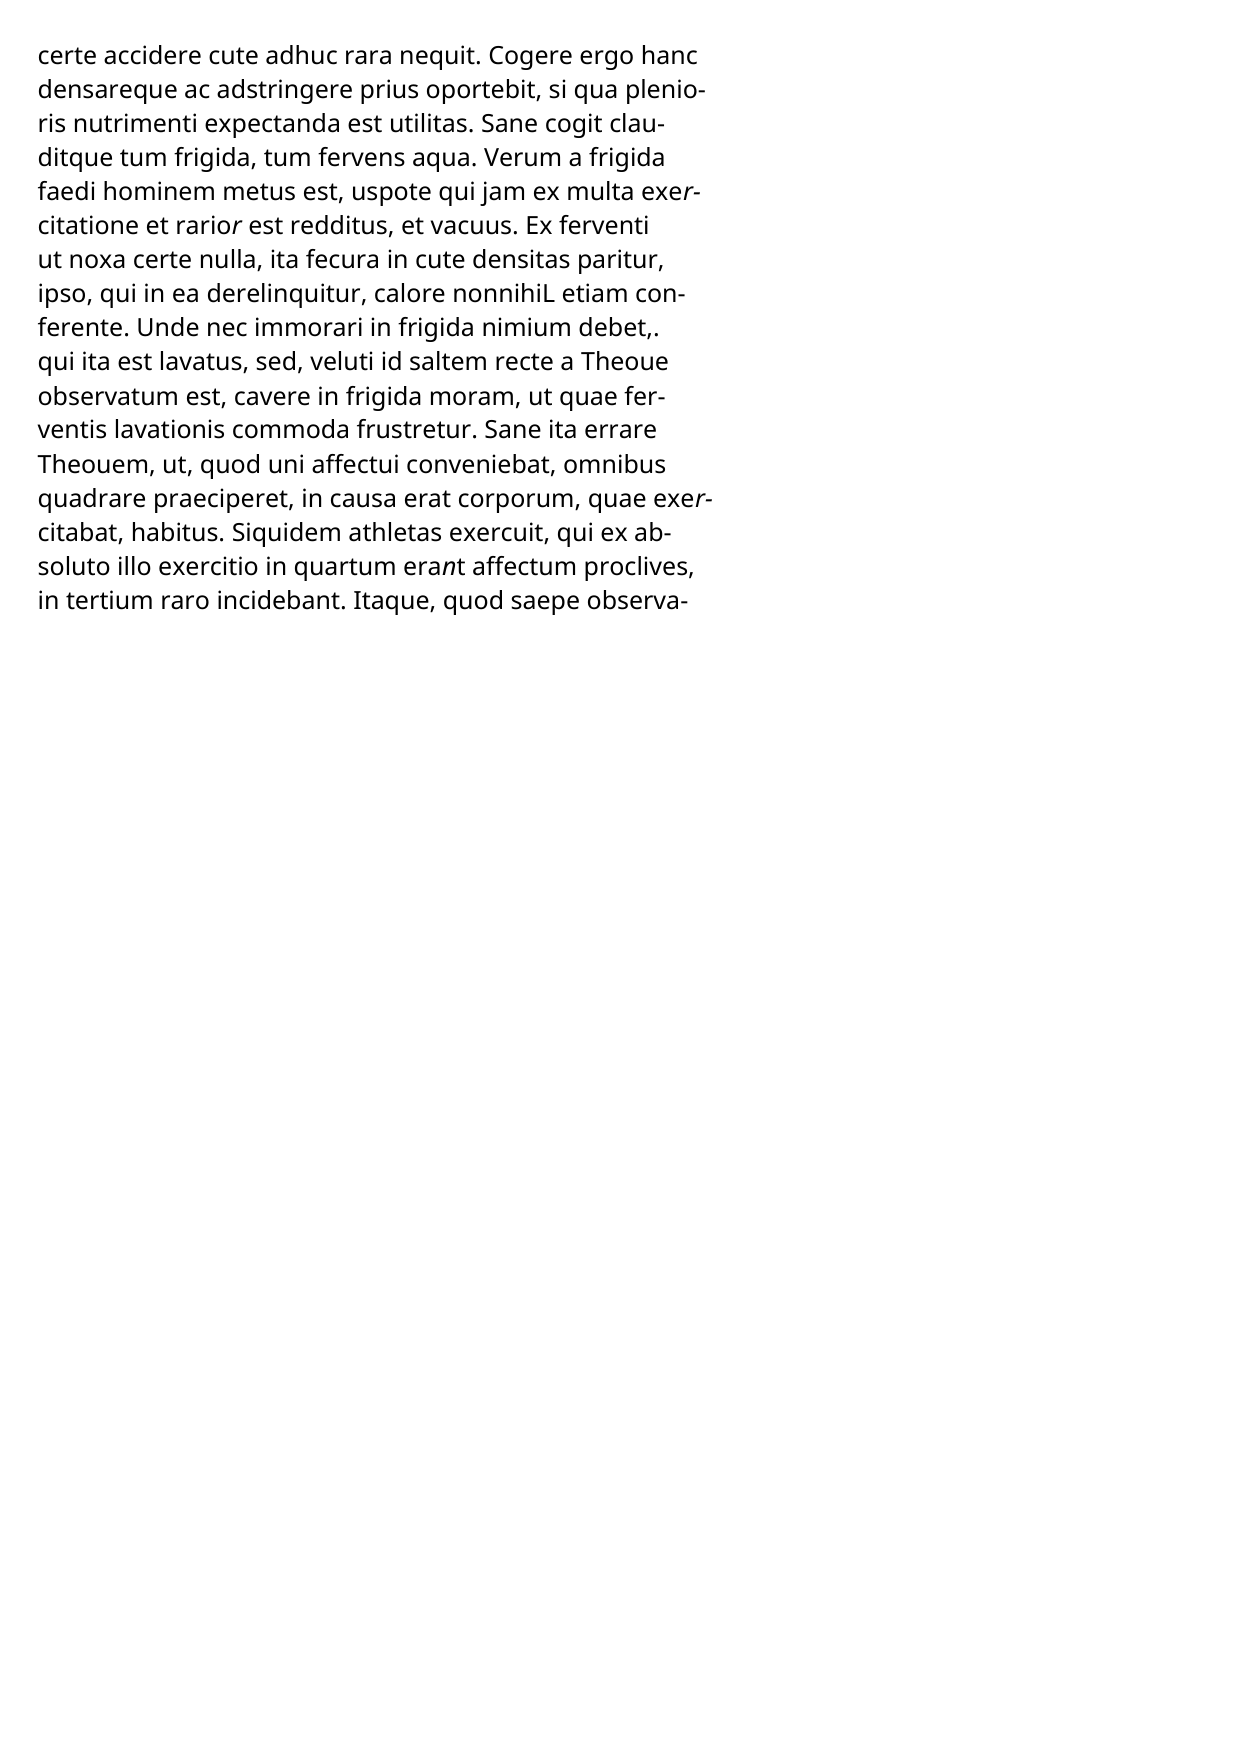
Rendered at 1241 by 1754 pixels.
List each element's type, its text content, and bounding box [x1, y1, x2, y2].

text certe accidere cute adhuc rara nequit. Cogere ergo hanc densareque ac adstringere prius oportebit, si qua plenio- ris nutrimenti expectanda est utilitas. Sane cogit clau- ditque tum frigida, tum fervens aqua. Verum a frigida faedi hominem metus est, uspote qui jam ex multa exer- citatione et rarior est redditus, et vacuus. Ex ferventi ut noxa certe nulla, ita fecura in cute densitas paritur, ipso, qui in ea derelinquitur, calore nonnihiL etiam con- ferente. Unde nec immorari in frigida nimium debet,. qui ita est lavatus, sed, veluti id saltem recte a Theoue observatum est, cavere in frigida moram, ut quae fer- ventis lavationis commoda frustretur. Sane ita errare Theouem, ut, quod uni affectui conveniebat, omnibus quadrare praeciperet, in causa erat corporum, quae exer- citabat, habitus. Siquidem athletas exercuit, qui ex ab- soluto illo exercitio in quartum erant affectum proclives, in tertium raro incidebant. Itaque, quod saepe observa- [37, 37, 1203, 617]
